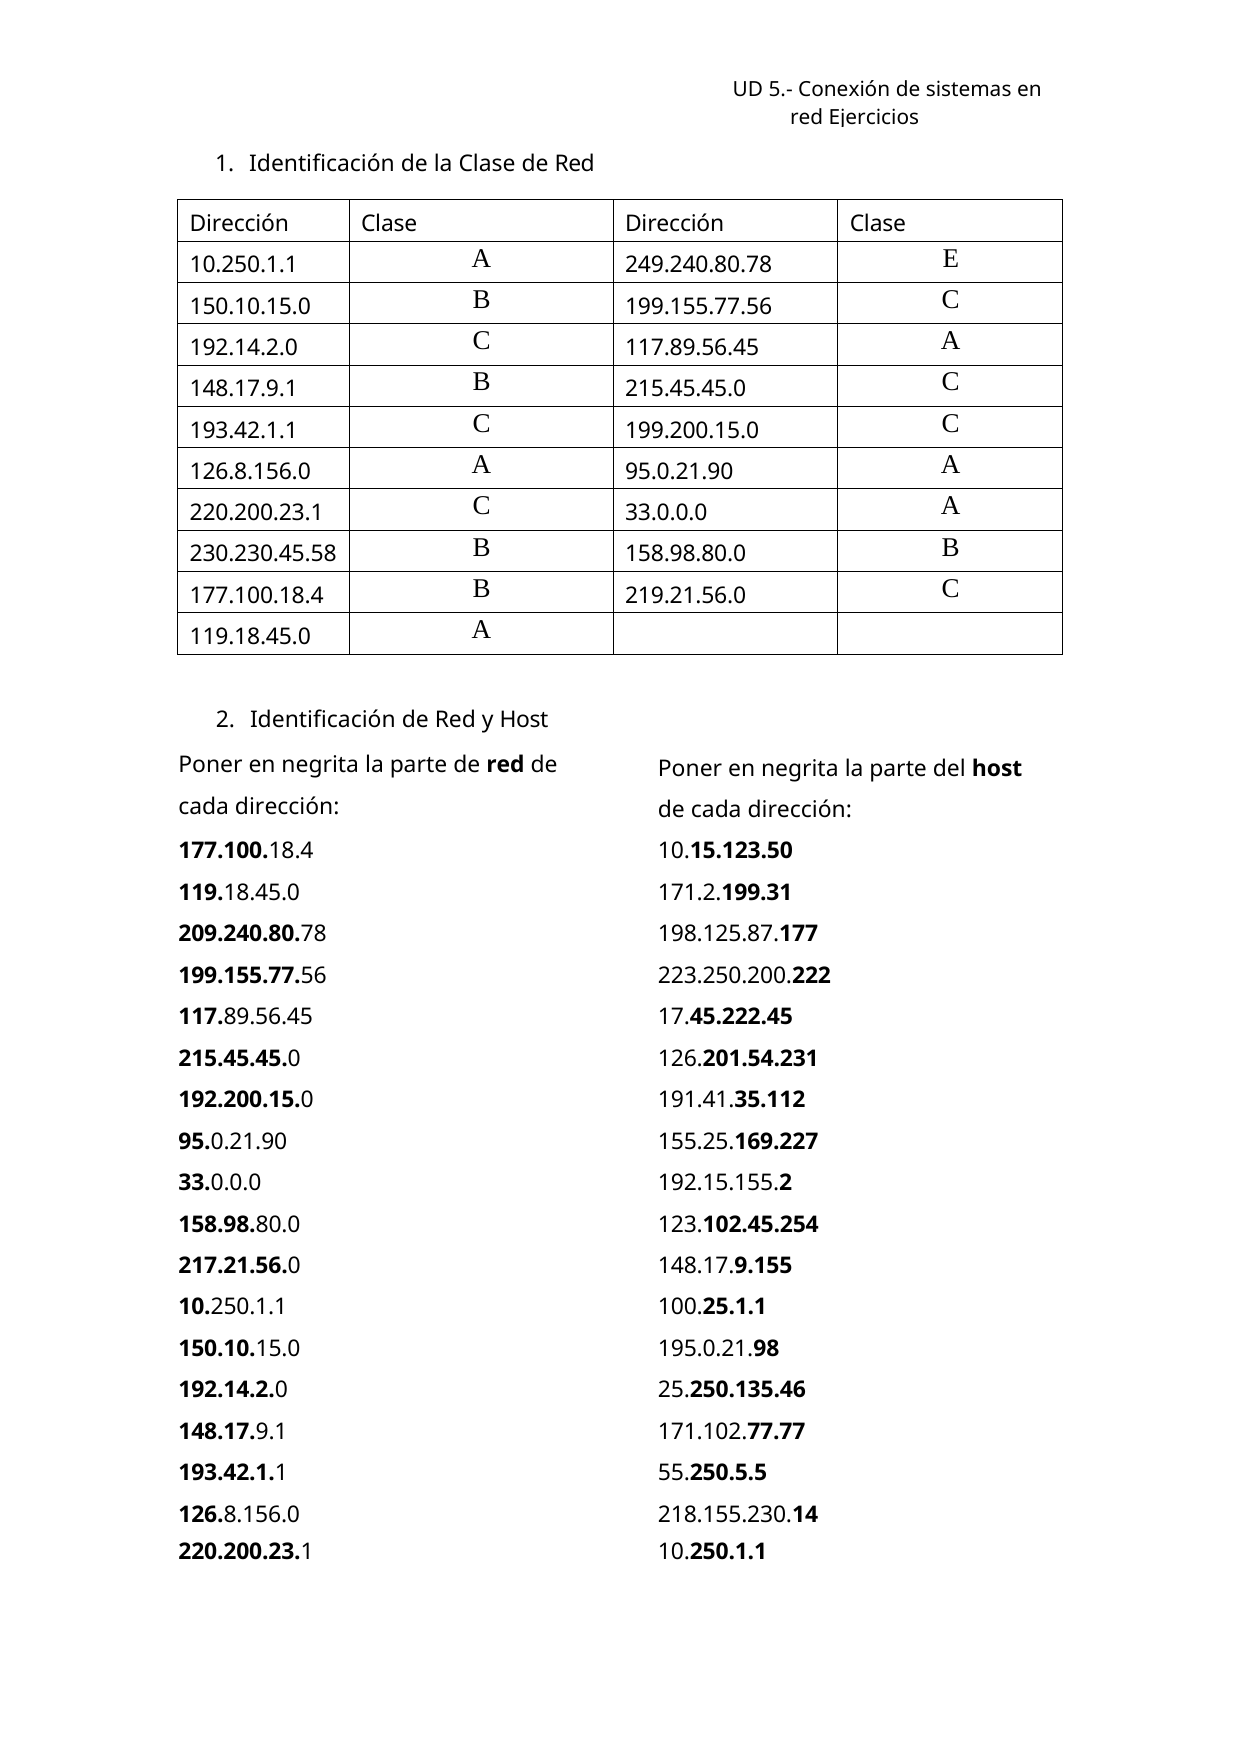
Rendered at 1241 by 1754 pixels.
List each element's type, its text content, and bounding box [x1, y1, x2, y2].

table_cell A [350, 242, 613, 282]
table_cell [614, 613, 837, 653]
table_cell 10.250.1.1 [178, 242, 349, 282]
table_cell 117.89.56.45 [614, 324, 837, 364]
table_cell B [350, 366, 613, 406]
table_cell [838, 613, 1062, 653]
table_cell 191.41.35.112 [599, 1076, 1042, 1118]
table_cell 126.8.156.0 [178, 448, 349, 488]
table_cell 117.89.56.45 [173, 994, 598, 1035]
table_cell 33.0.0.0 [614, 489, 837, 529]
table_cell 193.42.1.1 [173, 1449, 598, 1491]
table_cell C [838, 283, 1062, 323]
table_cell 230.230.45.58 [178, 531, 349, 571]
table_cell A [350, 448, 613, 488]
table_header Clase [838, 200, 1062, 241]
table_cell 192.14.2.0 [178, 324, 349, 364]
table_cell 209.240.80.78 [173, 911, 598, 952]
table_cell A [838, 324, 1062, 364]
table_cell 155.25.169.227 [599, 1118, 1042, 1159]
table_cell 150.10.15.0 [178, 283, 349, 323]
table_cell 192.200.15.0 [173, 1076, 598, 1118]
table_cell A [350, 613, 613, 653]
table_cell 218.155.230.14 [599, 1491, 1042, 1532]
table_cell 177.100.18.4 [178, 572, 349, 612]
table_cell 123.102.45.254 [599, 1201, 1042, 1242]
table_cell 220.200.23.1 [173, 1532, 598, 1567]
table_cell 95.0.21.90 [173, 1118, 598, 1159]
table_cell 171.102.77.77 [599, 1408, 1042, 1449]
table_cell 171.2.199.31 [599, 869, 1042, 911]
table_cell 219.21.56.0 [614, 572, 837, 612]
table_header Clase [350, 200, 613, 241]
table_cell 126.8.156.0 [173, 1491, 598, 1532]
table_cell A [838, 448, 1062, 488]
table_cell 193.42.1.1 [178, 407, 349, 447]
table_cell 95.0.21.90 [614, 448, 837, 488]
table_cell 10.15.123.50 [599, 828, 1042, 869]
table_cell C [838, 407, 1062, 447]
table_cell 33.0.0.0 [173, 1159, 598, 1201]
table_cell 177.100.18.4 [173, 828, 598, 869]
table_cell 119.18.45.0 [178, 613, 349, 653]
table_cell 148.17.9.1 [178, 366, 349, 406]
table_header Dirección [614, 200, 837, 241]
table_cell B [350, 531, 613, 571]
table_cell C [350, 324, 613, 364]
table_cell 195.0.21.98 [599, 1325, 1042, 1366]
table_cell C [838, 366, 1062, 406]
table_cell 215.45.45.0 [173, 1035, 598, 1076]
table_cell 119.18.45.0 [173, 869, 598, 911]
table_cell 249.240.80.78 [614, 242, 837, 282]
table_cell E [838, 242, 1062, 282]
table_cell 126.201.54.231 [599, 1035, 1042, 1076]
table_cell 158.98.80.0 [614, 531, 837, 571]
table_header 2. Identificación de Red y Host Poner en negrita la parte de red de cada dirección: [173, 705, 598, 828]
table_cell 215.45.45.0 [614, 366, 837, 406]
table_header Dirección [178, 200, 349, 241]
table_cell 10.250.1.1 [599, 1532, 1042, 1567]
table_cell 100.25.1.1 [599, 1284, 1042, 1325]
table_cell 150.10.15.0 [173, 1325, 598, 1366]
table_cell 223.250.200.222 [599, 952, 1042, 993]
table_cell 192.14.2.0 [173, 1366, 598, 1408]
table_cell 198.125.87.177 [599, 911, 1042, 952]
table_cell 199.155.77.56 [173, 952, 598, 993]
table_cell 217.21.56.0 [173, 1242, 598, 1283]
table_cell C [350, 407, 613, 447]
table_header Poner en negrita la parte del host de cada dirección: [599, 705, 1042, 828]
table_cell B [838, 531, 1062, 571]
table_cell 192.15.155.2 [599, 1159, 1042, 1201]
table_cell C [838, 572, 1062, 612]
table_cell 17.45.222.45 [599, 994, 1042, 1035]
table_cell 199.200.15.0 [614, 407, 837, 447]
table_cell 148.17.9.155 [599, 1242, 1042, 1283]
table_cell A [838, 489, 1062, 529]
table_cell 10.250.1.1 [173, 1284, 598, 1325]
table_cell B [350, 572, 613, 612]
table_cell 55.250.5.5 [599, 1449, 1042, 1491]
table_cell B [350, 283, 613, 323]
table_cell C [350, 489, 613, 529]
table_cell 158.98.80.0 [173, 1201, 598, 1242]
table_cell 220.200.23.1 [178, 489, 349, 529]
table_cell 148.17.9.1 [173, 1408, 598, 1449]
text 1. Identificación de la Clase de Red [215, 147, 1105, 178]
table_cell 199.155.77.56 [614, 283, 837, 323]
table_cell 25.250.135.46 [599, 1366, 1042, 1408]
